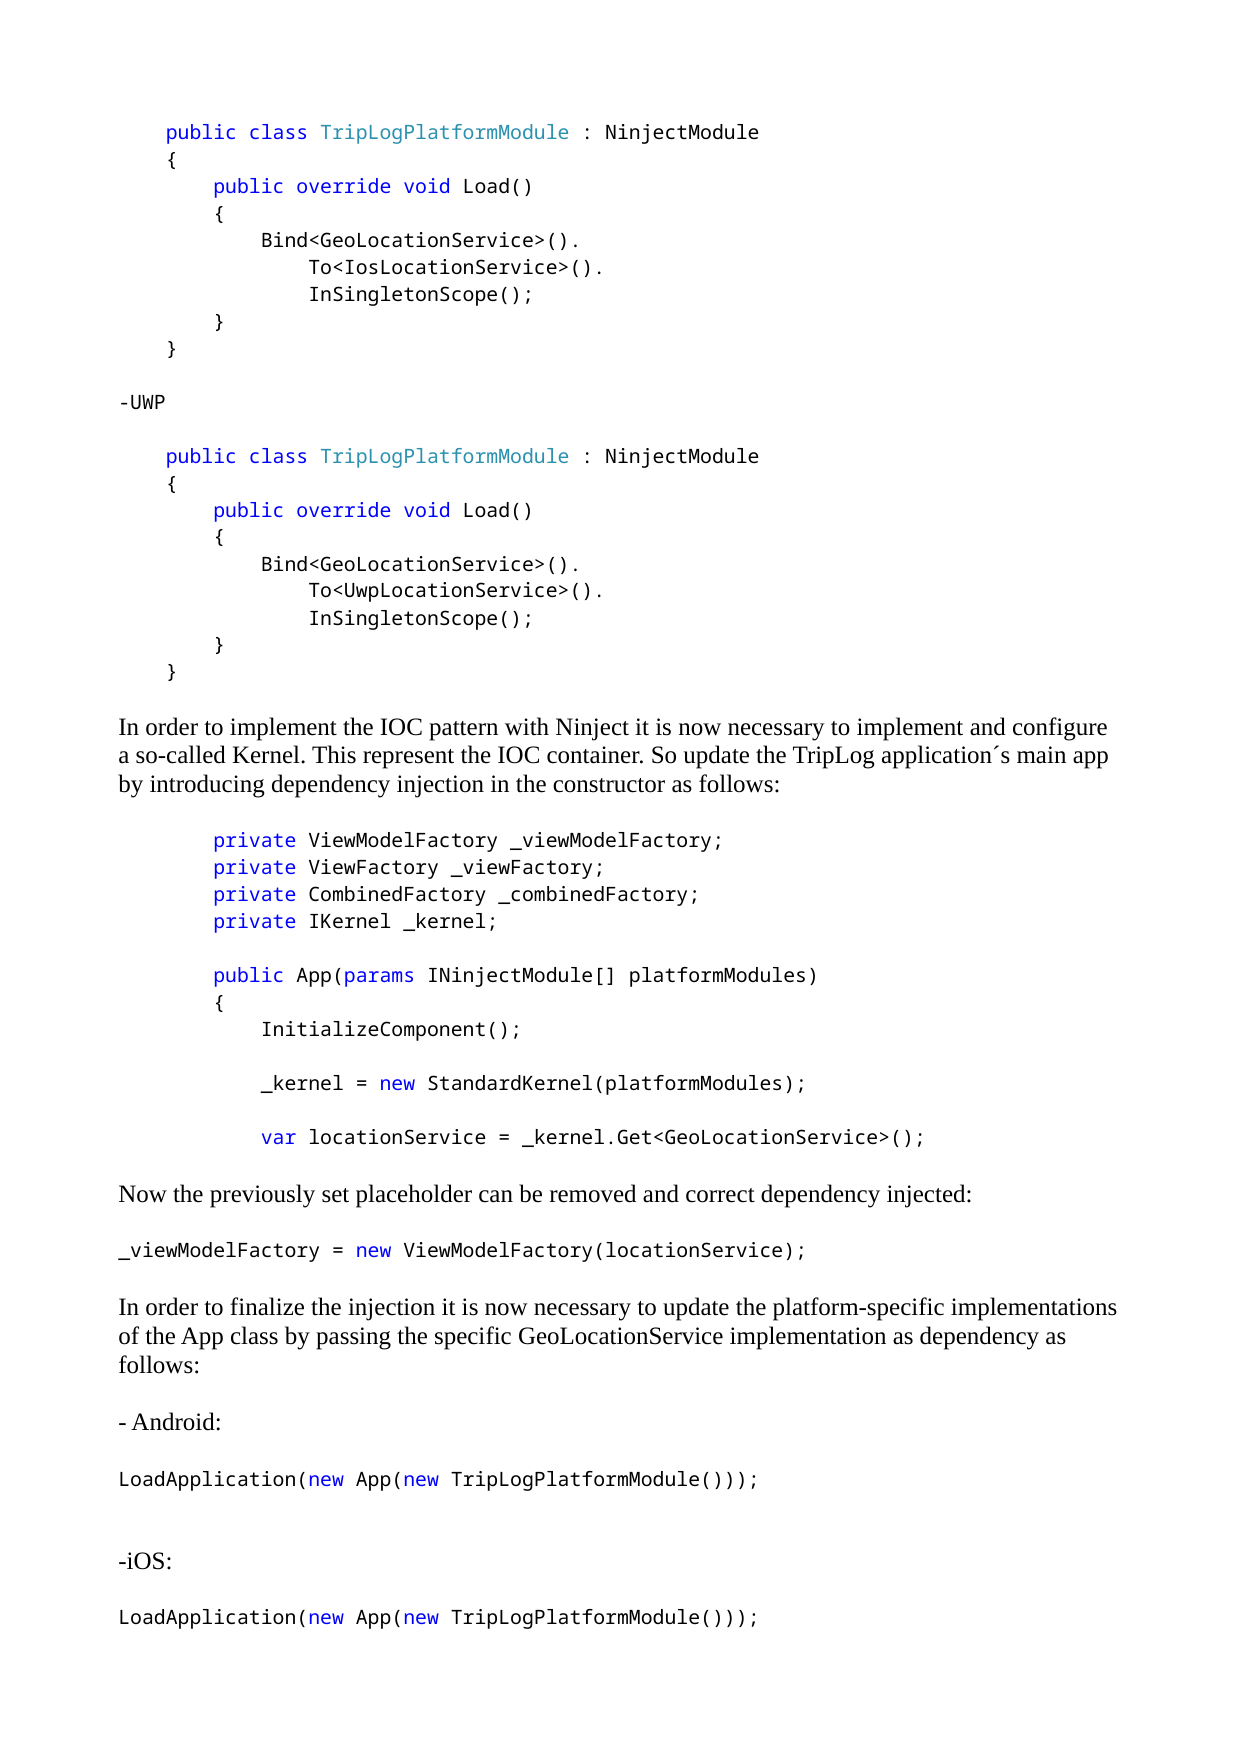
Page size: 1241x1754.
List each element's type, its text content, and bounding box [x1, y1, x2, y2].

text To<UwpLocationService>(). [118, 577, 1122, 604]
text Bind<GeoLocationService>(). [118, 226, 1122, 253]
text InSingletonScope(); [118, 280, 1122, 307]
text } [118, 631, 1122, 658]
text public App(params INinjectModule[] platformModules) [118, 962, 1122, 988]
text -iOS: [118, 1546, 1122, 1574]
text LoadApplication(new App(new TripLogPlatformModule())); [118, 1603, 1122, 1630]
text } [118, 307, 1122, 334]
text } [118, 334, 1122, 361]
text LoadApplication(new App(new TripLogPlatformModule())); [118, 1465, 1122, 1492]
text In order to implement the IOC pattern with Ninject it is now necessary to implement and configure a so-called Kernel. This represent the IOC container. So update the TripLog application´s main app by introducing dependency injection in the constructor as follows: [118, 712, 1122, 798]
text _kernel = new StandardKernel(platformModules); [118, 1069, 1122, 1096]
text -UWP [118, 388, 1122, 415]
text public class TripLogPlatformModule : NinjectModule [118, 442, 1122, 469]
text { [118, 199, 1122, 226]
text var locationService = _kernel.Get<GeoLocationService>(); [118, 1123, 1122, 1150]
text InitializeComponent(); [118, 1016, 1122, 1042]
text public override void Load() [118, 172, 1122, 199]
text private ViewModelFactory _viewModelFactory; [118, 827, 1122, 854]
text In order to finalize the injection it is now necessary to update the platform-specific implementations of the App class by passing the specific GeoLocationService implementation as dependency as follows: [118, 1292, 1122, 1379]
text { [118, 523, 1122, 550]
text To<IosLocationService>(). [118, 253, 1122, 280]
text public override void Load() [118, 496, 1122, 523]
text { [118, 988, 1122, 1016]
text Bind<GeoLocationService>(). [118, 550, 1122, 577]
text private IKernel _kernel; [118, 908, 1122, 934]
text Now the previously set placeholder can be removed and correct dependency injected: [118, 1179, 1122, 1208]
text - Android: [118, 1407, 1122, 1436]
text private ViewFactory _viewFactory; [118, 854, 1122, 881]
text { [118, 145, 1122, 172]
text _viewModelFactory = new ViewModelFactory(locationService); [118, 1237, 1122, 1264]
text } [118, 658, 1122, 685]
text public class TripLogPlatformModule : NinjectModule [118, 118, 1122, 145]
text { [118, 469, 1122, 496]
text InSingletonScope(); [118, 604, 1122, 631]
text private CombinedFactory _combinedFactory; [118, 881, 1122, 908]
